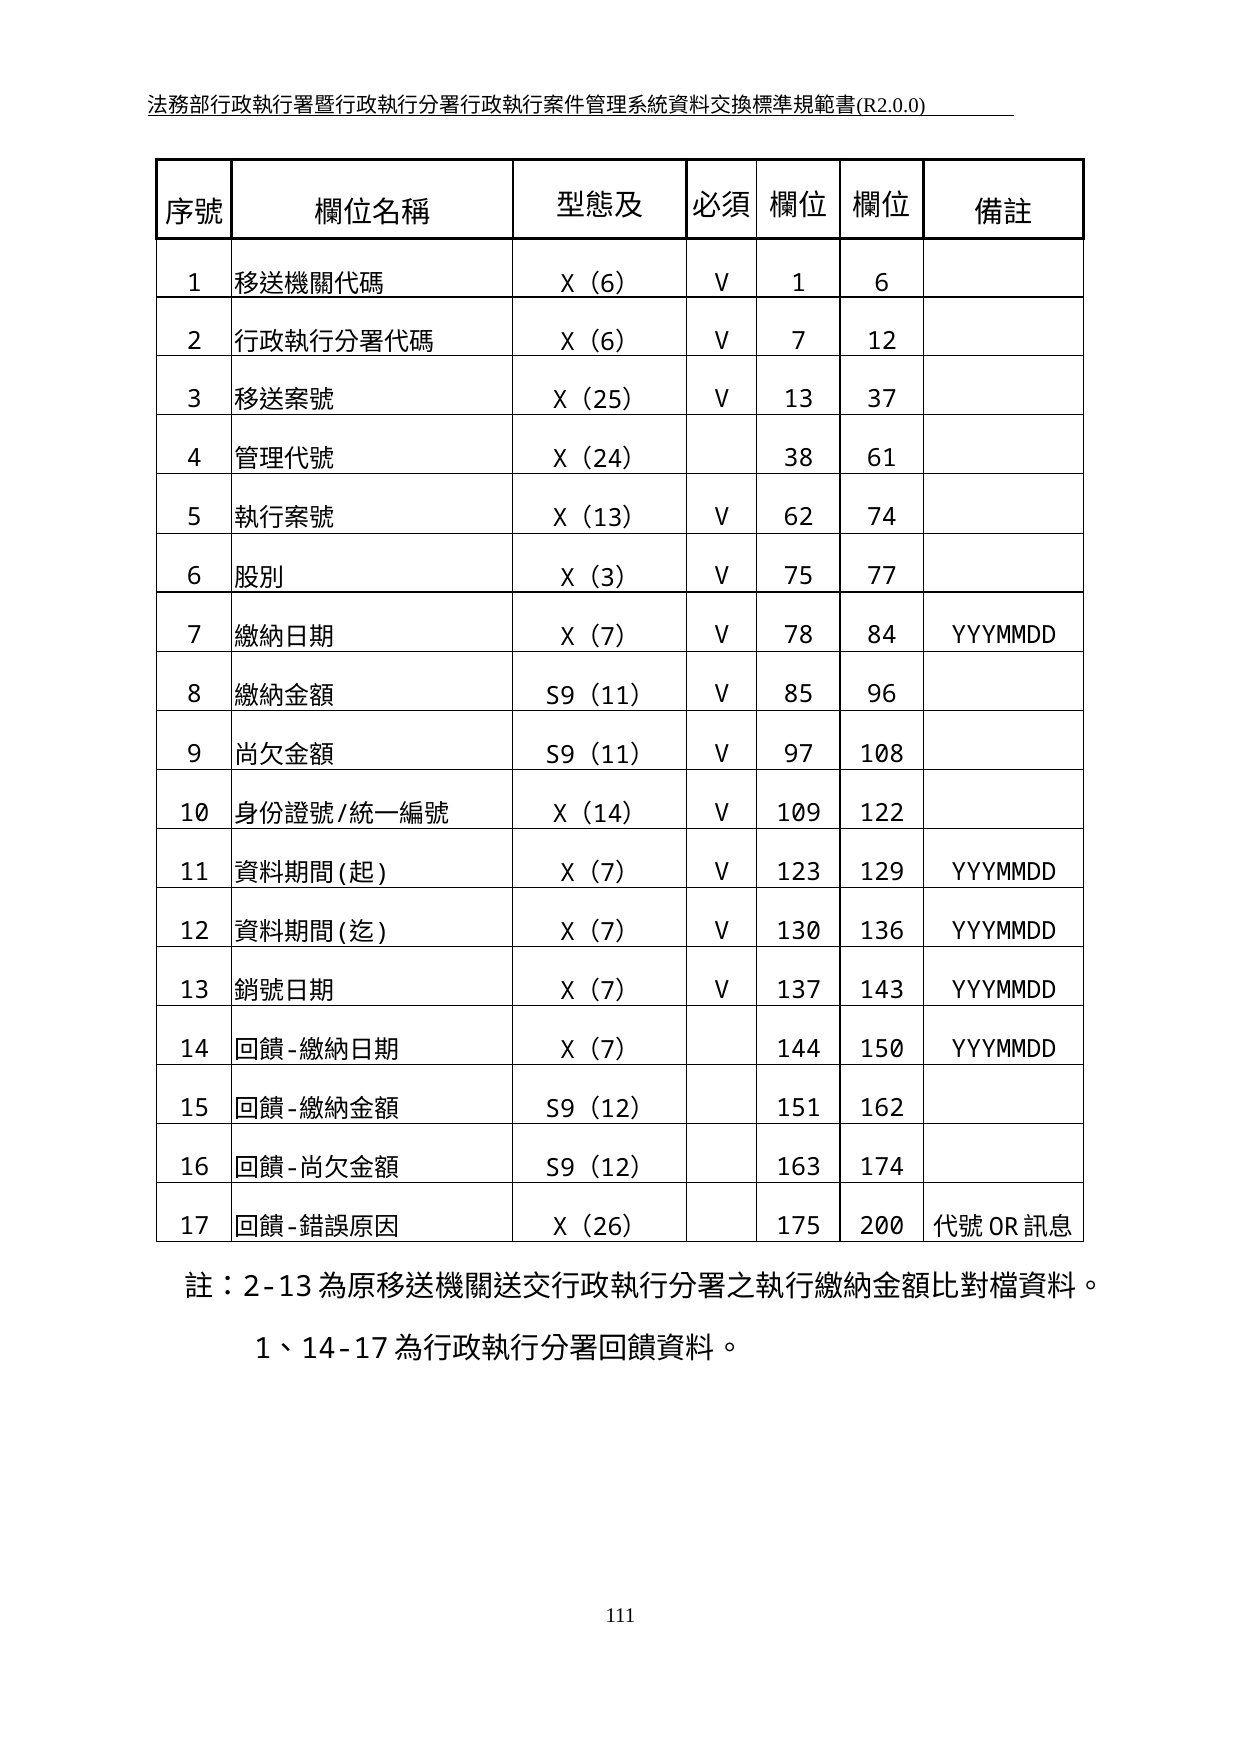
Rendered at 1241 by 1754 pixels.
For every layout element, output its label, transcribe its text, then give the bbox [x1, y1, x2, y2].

table_cell 163 [757, 1124, 839, 1182]
table_cell [687, 1065, 756, 1123]
table_cell 代號OR訊息 [924, 1183, 1083, 1241]
table_cell 150 [841, 1006, 923, 1064]
table_cell 109 [757, 770, 839, 828]
table_cell S9（12） [513, 1124, 686, 1182]
table_header 欄位 迄 [841, 161, 922, 237]
table_cell 12 [841, 298, 923, 355]
table_header 欄位 起 [757, 161, 839, 237]
text 註：2-13為原移送機關送交行政執行分署之執行繳納金額比對檔資料。 [166, 1242, 1092, 1305]
table_cell 2 [157, 298, 231, 355]
table_cell 移送案號 [232, 356, 512, 414]
table_cell X（3） [513, 534, 686, 591]
table_cell 78 [757, 593, 839, 651]
table_cell V [687, 593, 756, 651]
table_cell 77 [841, 534, 923, 591]
table_cell 繳納金額 [232, 652, 512, 709]
table_cell 回饋-尚欠金額 [232, 1124, 512, 1182]
table_cell 7 [157, 593, 231, 651]
table_cell 123 [757, 829, 839, 887]
table_cell 85 [757, 652, 839, 709]
table_cell 6 [841, 240, 923, 296]
table_cell YYYMMDD [924, 1006, 1083, 1064]
table_cell [924, 770, 1083, 828]
table_cell 9 [157, 711, 231, 769]
table_cell 96 [841, 652, 923, 709]
table_cell 4 [157, 415, 231, 473]
table_cell 股別 [232, 534, 512, 591]
table_cell 資料期間(起) [232, 829, 512, 887]
table_cell 16 [157, 1124, 231, 1182]
table_cell 144 [757, 1006, 839, 1064]
table_cell X（7） [513, 593, 686, 651]
table_cell V [687, 298, 756, 355]
table_cell V [687, 534, 756, 591]
table_cell 122 [841, 770, 923, 828]
text 1、14-17為行政執行分署回饋資料。 [166, 1305, 1092, 1367]
table_cell X（7） [513, 888, 686, 946]
table_cell 身份證號/統一編號 [232, 770, 512, 828]
table_cell [687, 415, 756, 473]
table_cell 3 [157, 356, 231, 414]
table_cell 11 [157, 829, 231, 887]
table_header 必須 輸入 [688, 161, 756, 237]
table_cell [687, 1124, 756, 1182]
table_cell 繳納日期 [232, 593, 512, 651]
table_cell 84 [841, 593, 923, 651]
table_header 備註 [925, 161, 1082, 237]
table_cell S9（12） [513, 1065, 686, 1123]
table_cell YYYMMDD [924, 947, 1083, 1005]
table_cell 108 [841, 711, 923, 769]
table_cell V [687, 652, 756, 709]
table_cell 7 [757, 298, 839, 355]
table_cell 13 [757, 356, 839, 414]
table_cell 8 [157, 652, 231, 709]
table_cell 6 [157, 534, 231, 591]
table_cell [924, 534, 1083, 591]
table_cell 5 [157, 474, 231, 532]
table_cell 143 [841, 947, 923, 1005]
table_cell 13 [157, 947, 231, 1005]
table_cell [924, 240, 1083, 296]
table_cell X（6） [513, 240, 686, 296]
table_cell YYYMMDD [924, 888, 1083, 946]
table_cell X（25） [513, 356, 686, 414]
table_header 序號 [158, 161, 230, 237]
table_header 型態及 字元長度 [514, 161, 685, 237]
table_cell V [687, 829, 756, 887]
table_cell 137 [757, 947, 839, 1005]
table_cell V [687, 947, 756, 1005]
table_cell [924, 415, 1083, 473]
table_cell 行政執行分署代碼 [232, 298, 512, 355]
table_cell 移送機關代碼 [232, 240, 512, 296]
table_cell V [687, 356, 756, 414]
table_cell 38 [757, 415, 839, 473]
table_cell 17 [157, 1183, 231, 1241]
table_cell [924, 1065, 1083, 1123]
table_cell X（26） [513, 1183, 686, 1241]
table_cell V [687, 474, 756, 532]
table_cell 回饋-錯誤原因 [232, 1183, 512, 1241]
table_cell 97 [757, 711, 839, 769]
table_cell 1 [757, 240, 839, 296]
table_cell 銷號日期 [232, 947, 512, 1005]
table_cell 1 [157, 240, 231, 296]
table_cell 14 [157, 1006, 231, 1064]
table_cell S9（11） [513, 711, 686, 769]
table_cell 162 [841, 1065, 923, 1123]
table_cell 回饋-繳納金額 [232, 1065, 512, 1123]
table_cell 151 [757, 1065, 839, 1123]
table_cell X（7） [513, 1006, 686, 1064]
table_cell 12 [157, 888, 231, 946]
table_cell 尚欠金額 [232, 711, 512, 769]
table_cell 130 [757, 888, 839, 946]
table_cell X（7） [513, 829, 686, 887]
table_cell 136 [841, 888, 923, 946]
table_cell [924, 474, 1083, 532]
table_cell [924, 1124, 1083, 1182]
table_cell 175 [757, 1183, 839, 1241]
table_cell V [687, 770, 756, 828]
table_cell 75 [757, 534, 839, 591]
table_cell 15 [157, 1065, 231, 1123]
table_cell V [687, 711, 756, 769]
table_cell 174 [841, 1124, 923, 1182]
table_cell 回饋-繳納日期 [232, 1006, 512, 1064]
table_cell 61 [841, 415, 923, 473]
table_cell 129 [841, 829, 923, 887]
table_cell 74 [841, 474, 923, 532]
table_cell 資料期間(迄) [232, 888, 512, 946]
table_cell [687, 1183, 756, 1241]
table_cell X（24） [513, 415, 686, 473]
table_cell 200 [841, 1183, 923, 1241]
table_cell V [687, 888, 756, 946]
table_header 欄位名稱 [233, 161, 512, 237]
table_cell X（14） [513, 770, 686, 828]
table_cell X（7） [513, 947, 686, 1005]
table_cell [924, 652, 1083, 709]
table_cell X（13） [513, 474, 686, 532]
table_cell 37 [841, 356, 923, 414]
table_cell YYYMMDD [924, 829, 1083, 887]
table_cell [924, 298, 1083, 355]
table_cell [924, 356, 1083, 414]
table_cell [924, 711, 1083, 769]
table_cell YYYMMDD [924, 593, 1083, 651]
table_cell S9（11） [513, 652, 686, 709]
table_cell 62 [757, 474, 839, 532]
table_cell 10 [157, 770, 231, 828]
table_cell V [687, 240, 756, 296]
table_cell 管理代號 [232, 415, 512, 473]
table_cell 執行案號 [232, 474, 512, 532]
table_cell X（6） [513, 298, 686, 355]
table_cell [687, 1006, 756, 1064]
